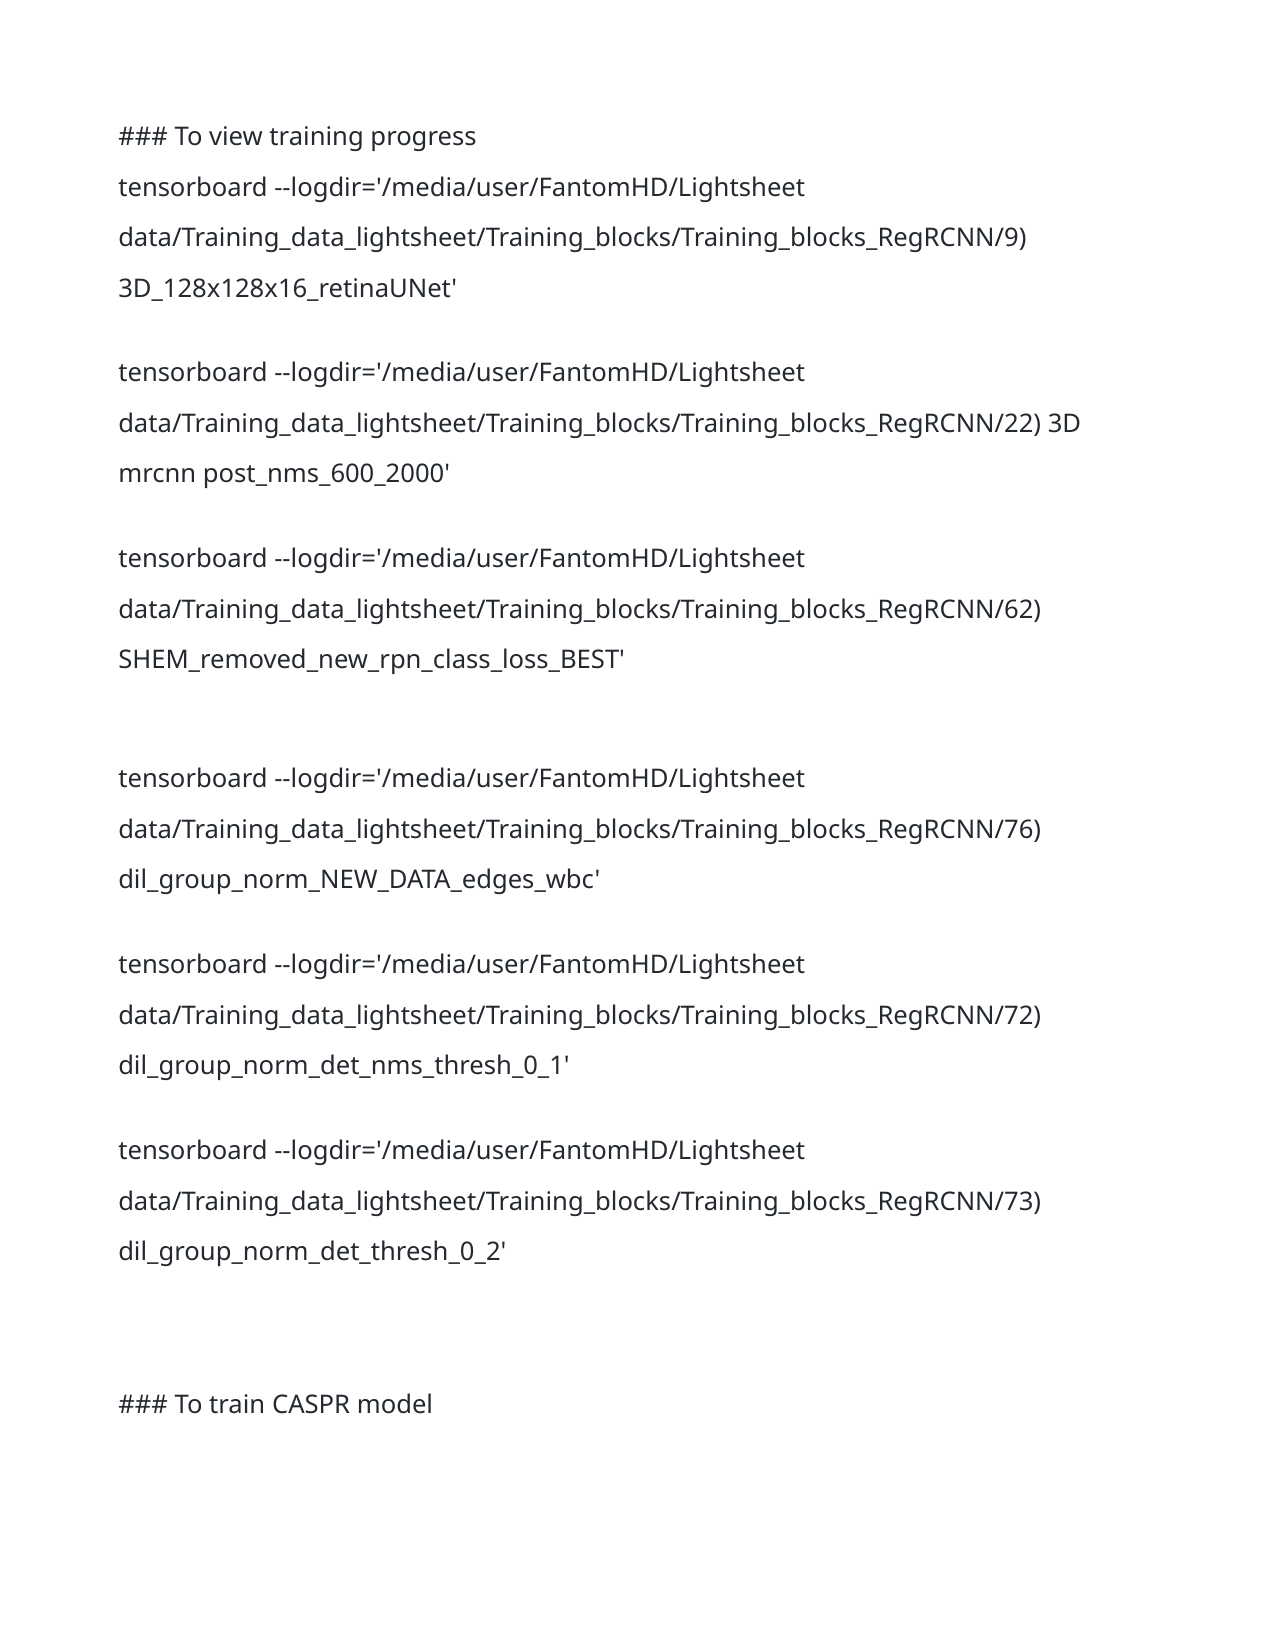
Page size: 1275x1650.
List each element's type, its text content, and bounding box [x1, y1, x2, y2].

text tensorboard --logdir='/media/user/FantomHD/Lightsheet data/Training_data_lightsheet/Training_blocks/Training_blocks_RegRCNN/22) 3D mrcnn post_nms_600_2000' [118, 354, 1157, 490]
text tensorboard --logdir='/media/user/FantomHD/Lightsheet data/Training_data_lightsheet/Training_blocks/Training_blocks_RegRCNN/62) SHEM_removed_new_rpn_class_loss_BEST' [118, 540, 1157, 676]
text tensorboard --logdir='/media/user/FantomHD/Lightsheet data/Training_data_lightsheet/Training_blocks/Training_blocks_RegRCNN/72) dil_group_norm_det_nms_thresh_0_1' [118, 946, 1157, 1082]
text ### To view training progress [118, 118, 1157, 153]
text tensorboard --logdir='/media/user/FantomHD/Lightsheet data/Training_data_lightsheet/Training_blocks/Training_blocks_RegRCNN/76) dil_group_norm_NEW_DATA_edges_wbc' [118, 760, 1157, 896]
text ### To train CASPR model [118, 1386, 1157, 1421]
text tensorboard --logdir='/media/user/FantomHD/Lightsheet data/Training_data_lightsheet/Training_blocks/Training_blocks_RegRCNN/9) 3D_128x128x16_retinaUNet' [118, 169, 1157, 304]
text tensorboard --logdir='/media/user/FantomHD/Lightsheet data/Training_data_lightsheet/Training_blocks/Training_blocks_RegRCNN/73) dil_group_norm_det_thresh_0_2' [118, 1132, 1157, 1268]
